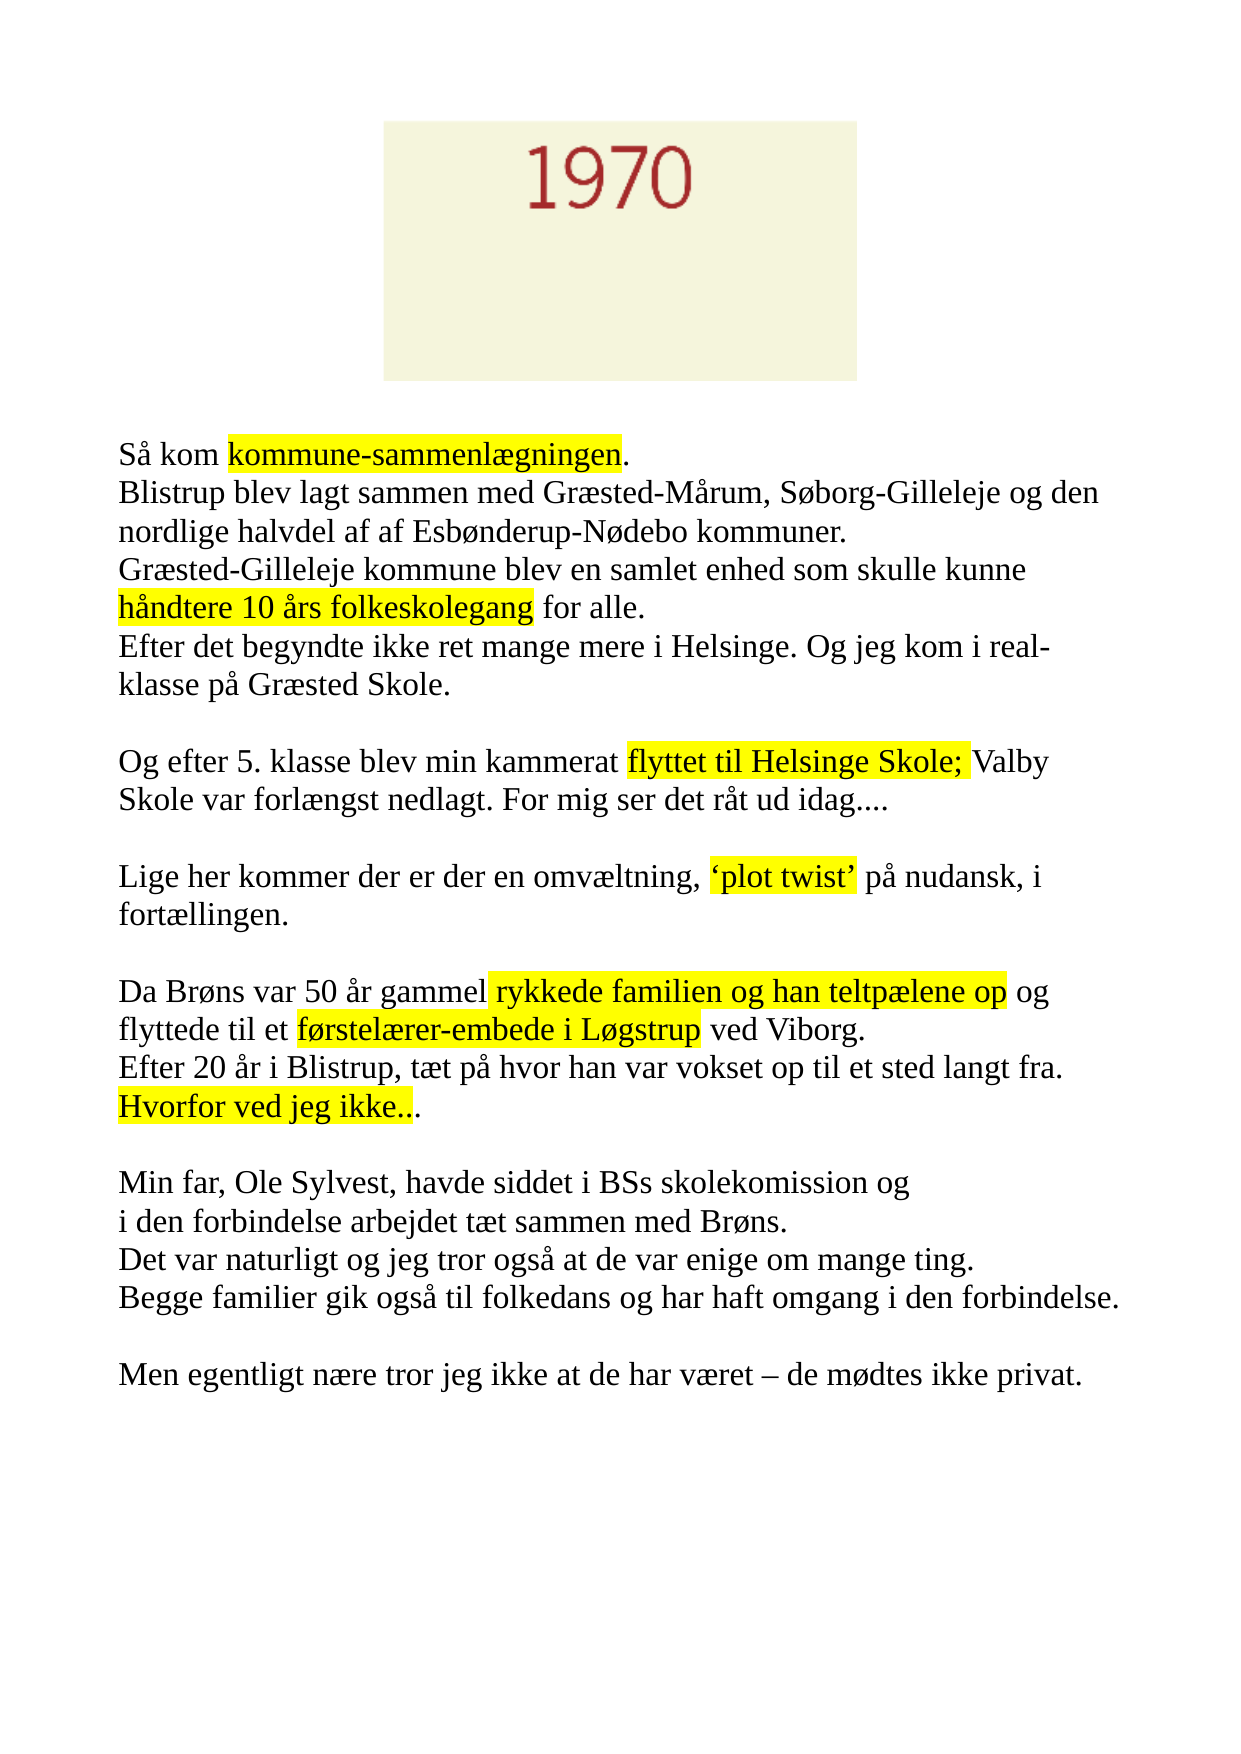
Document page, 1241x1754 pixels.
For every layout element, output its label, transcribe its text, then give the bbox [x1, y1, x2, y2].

text Så kom kommune-sammenlægningen. [118, 434, 1122, 473]
text Og efter 5. klasse blev min kammerat flyttet til Helsinge Skole; Valby Skole var forlængst nedlagt. For mig ser det råt ud idag.... [118, 741, 1122, 818]
text Da Brøns var 50 år gammel rykkede familien og han teltpælene op og [118, 971, 1122, 1009]
text Blistrup blev lagt sammen med Græsted-Mårum, Søborg-Gilleleje og den nordlige halvdel af af Esbønderup-Nødebo kommuner. [118, 473, 1122, 549]
text flyttede til et førstelærer-embede i Løgstrup ved Viborg. [118, 1009, 1122, 1048]
text Græsted-Gilleleje kommune blev en samlet enhed som skulle kunne håndtere 10 års folkeskolegang for alle. [118, 549, 1122, 626]
text Begge familier gik også til folkedans og har haft omgang i den forbindelse. [118, 1278, 1122, 1316]
text Efter det begyndte ikke ret mange mere i Helsinge. Og jeg kom i real-klasse på Græsted Skole. [118, 626, 1122, 703]
picture [383, 118, 857, 381]
text Efter 20 år i Blistrup, tæt på hvor han var vokset op til et sted langt fra. [118, 1048, 1122, 1086]
text Min far, Ole Sylvest, havde siddet i BSs skolekomission og [118, 1163, 1122, 1201]
text i den forbindelse arbejdet tæt sammen med Brøns. [118, 1201, 1122, 1239]
text Men egentligt nære tror jeg ikke at de har været – de mødtes ikke privat. [118, 1354, 1122, 1393]
text Lige her kommer der er der en omvæltning, ‘plot twist’ på nudansk, i fortællingen. [118, 856, 1122, 933]
text Hvorfor ved jeg ikke... [118, 1086, 1122, 1124]
text Det var naturligt og jeg tror også at de var enige om mange ting. [118, 1239, 1122, 1278]
